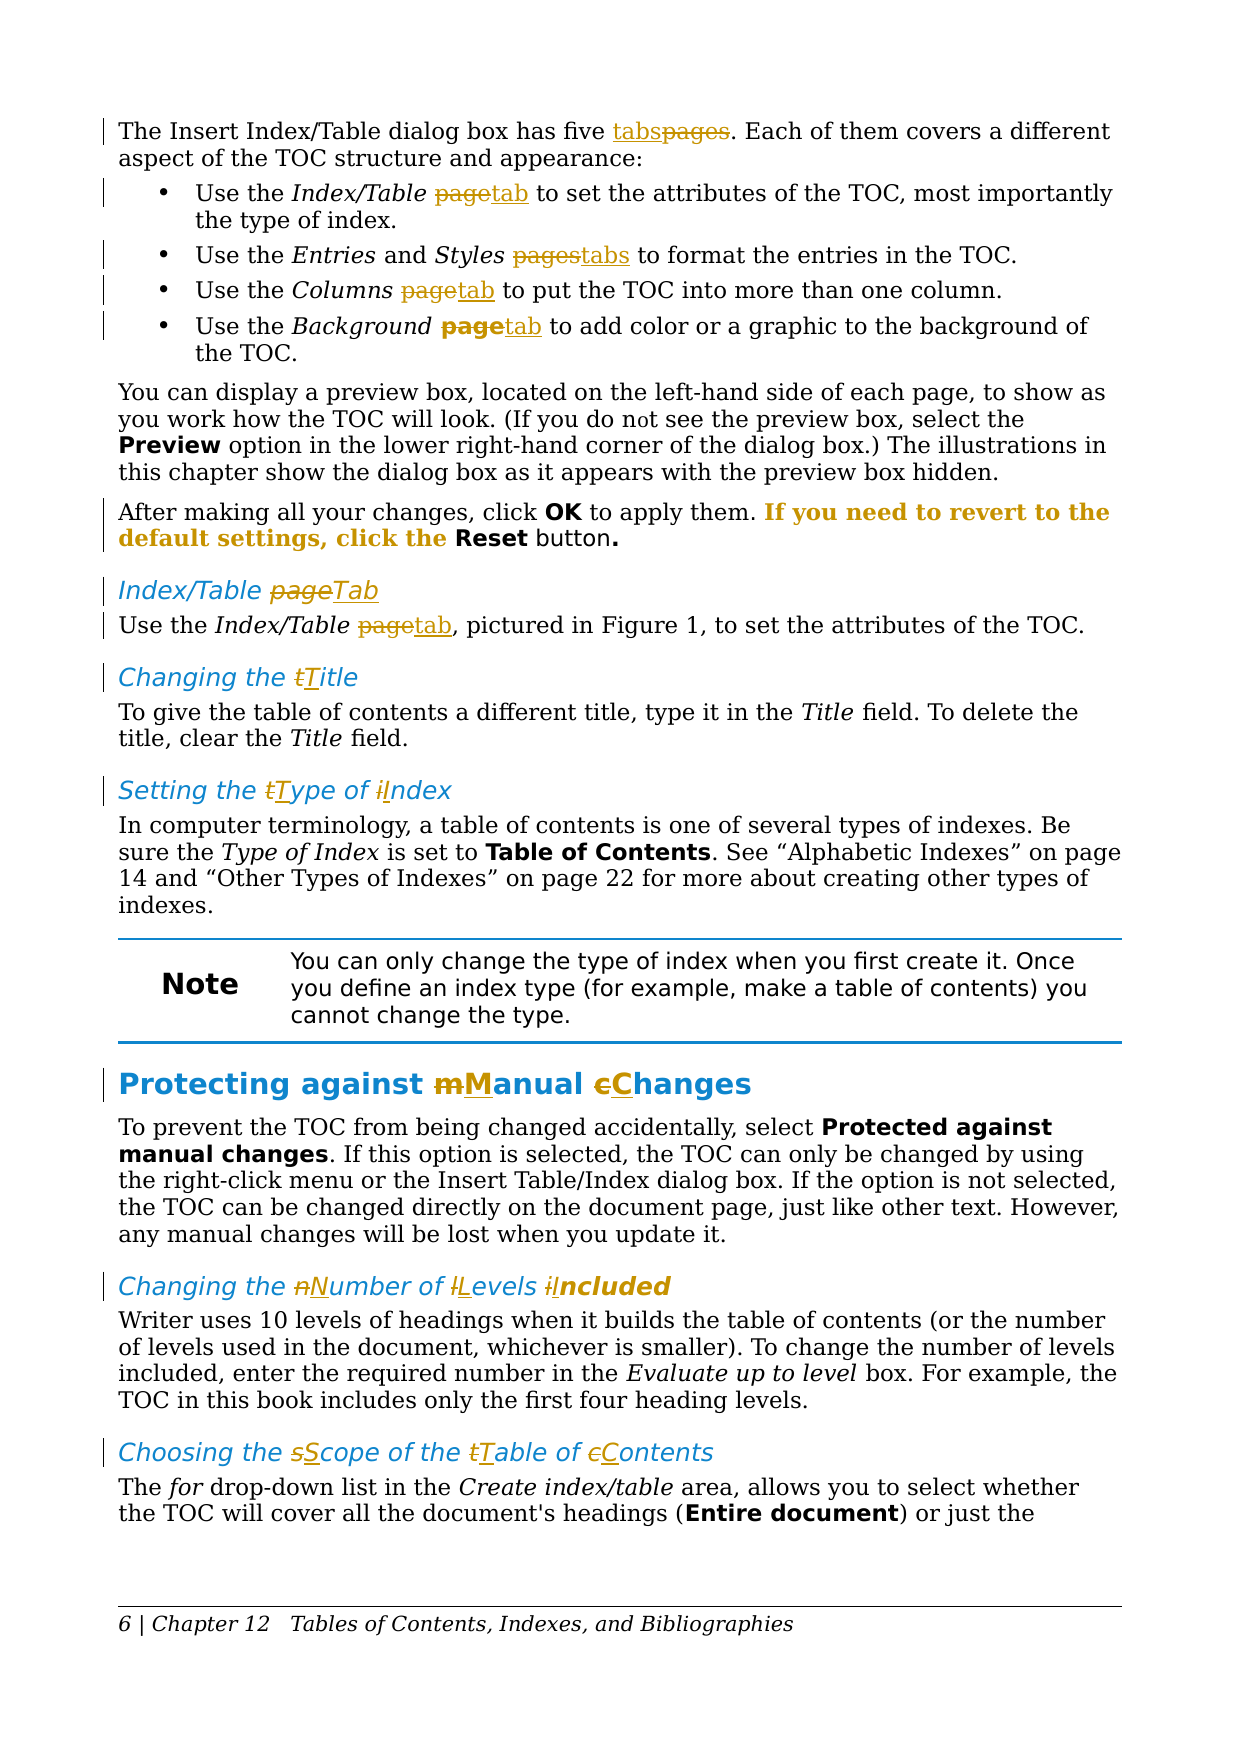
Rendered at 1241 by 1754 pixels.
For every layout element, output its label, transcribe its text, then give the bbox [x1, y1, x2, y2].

list Use the Index/Table tab to set the attributes of the TOC, most importantly the type of index. [156, 178, 1122, 234]
text After making all your changes, click OK to apply them. If you need to revert to the default settings, click the Reset button. [118, 498, 1122, 552]
text You can display a preview box, located on the left-hand side of each page, to show as you work how the TOC will look. (If you do not see the preview box, select the Preview option in the lower right-hand corner of the dialog box.) The illustrations in this chapter show the dialog box as it appears with the preview box hidden. [118, 379, 1122, 486]
list Use the Entries and Styles tabs to format the entries in the TOC. [156, 240, 1122, 269]
subtitle Choosing the Scope of the Table of Contents [118, 1438, 1122, 1467]
text To prevent the TOC from being changed accidentally, select Protected against manual changes. If this option is selected, the TOC can only be changed by using the right-click menu or the Insert Table/Index dialog box. If the option is not selected, the TOC can be changed directly on the document page, just like other text. However, any manual changes will be lost when you update it. [118, 1114, 1122, 1247]
subtitle Changing the Number of Levels Included [118, 1272, 1122, 1301]
subtitle Protecting against Manual Changes [118, 1068, 1122, 1102]
list In computer terminology, a table of contents is one of several types of indexes. Be sure the Type of Index is set to Table of Contents. See “Alphabetic iIndexes” on page 14 and “Other tTypes of iIndexes” on page 22 for more about creating other types of indexes. [118, 812, 1122, 919]
subtitle Changing the Title [118, 663, 1122, 692]
text Writer uses 10 levels of headings when it builds the table of contents (or the number of levels used in the document, whichever is smaller). To change the number of levels included, enter the required number in the Evaluate up to level box. For example, the TOC in this book includes only the first four heading levels. [118, 1307, 1122, 1414]
text To give the table of contents a different title, type it in the Title field. To delete the title, clear the Title field. [118, 699, 1122, 752]
subtitle Setting the Type of Index [118, 776, 1122, 806]
list Use the Background tab to add color or a graphic to the background of the TOC. [156, 311, 1122, 367]
table_header You can only change the type of index when you first create it. Once you define an index type (for example, make a table of contents) you cannot change the type. [281, 940, 1122, 1041]
subtitle Index/Table Tab [118, 577, 1122, 606]
table_header Note [118, 940, 281, 1041]
text The for drop-down list in the Create index/table area, allows you to select whether the TOC will cover all the document's headings (Entire document) or just the [118, 1474, 1122, 1527]
text Use the Index/Table tab, pictured in Figure 1, to set the attributes of the TOC. [118, 612, 1122, 639]
list Use the Columns tab to put the TOC into more than one column. [156, 275, 1122, 304]
list The Insert Index/Table dialog box has five tabs. Each of them covers a different aspect of the TOC structure and appearance: [118, 118, 1122, 171]
